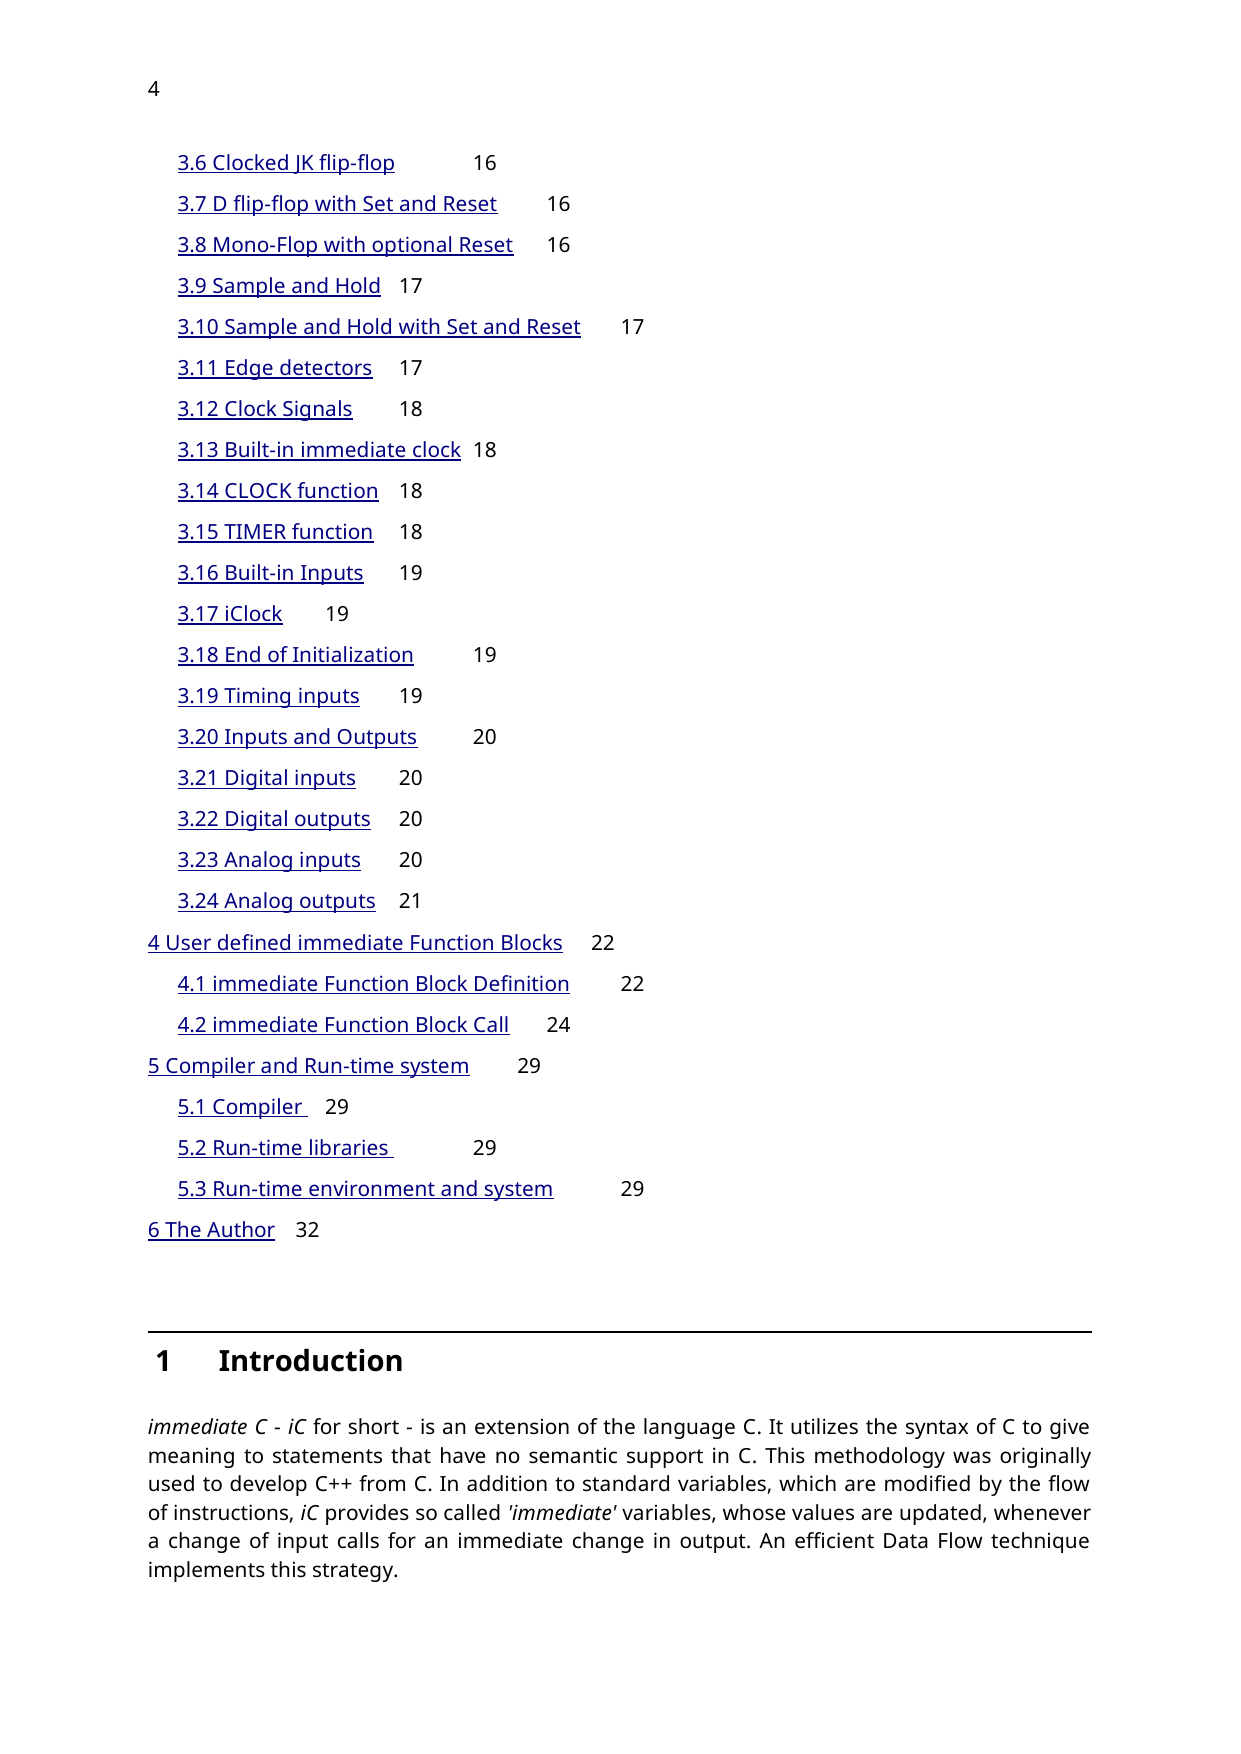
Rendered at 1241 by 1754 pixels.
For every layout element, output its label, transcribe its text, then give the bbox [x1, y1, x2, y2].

text 3.17 iClock 19 [177, 599, 1092, 628]
text 3.6 Clocked JK flip-flop 16 [177, 148, 1092, 176]
text 3.16 Built-in Inputs 19 [177, 558, 1092, 587]
text 3.8 Mono-Flop with optional Reset 16 [177, 230, 1092, 258]
text 5.1 Compiler 29 [177, 1092, 1092, 1120]
text 3.11 Edge detectors 17 [177, 353, 1092, 381]
text 5.3 Run-time environment and system 29 [177, 1174, 1092, 1202]
text 3.24 Analog outputs 21 [177, 886, 1092, 915]
text 3.13 Built-in immediate clock 18 [177, 435, 1092, 463]
text 3.22 Digital outputs 20 [177, 804, 1092, 833]
text 3.10 Sample and Hold with Set and Reset 17 [177, 312, 1092, 340]
text 5.2 Run-time libraries 29 [177, 1133, 1092, 1161]
text immediate C - iC for short - is an extension of the language C. It utilizes the syntax of C to give meaning to statements that have no semantic support in C. This methodology was originally used to develop C++ from C. In addition to standard variables, which are modified by the flow of instructions, iC provides so called 'immediate' variables, whose values are updated, whenever a change of input calls for an immediate change in output. An efficient Data Flow technique implements this strategy. [148, 1412, 1092, 1583]
text 3.12 Clock Signals 18 [177, 394, 1092, 422]
text 4 User defined immediate Function Blocks 22 [148, 927, 1092, 956]
text 3.19 Timing inputs 19 [177, 681, 1092, 710]
text 3.9 Sample and Hold 17 [177, 271, 1092, 299]
text 4.1 immediate Function Block Definition 22 [177, 968, 1092, 997]
text 3.23 Analog inputs 20 [177, 845, 1092, 874]
text 3.14 CLOCK function 18 [177, 476, 1092, 504]
text 6 The Author 32 [148, 1215, 1092, 1243]
text 3.7 D flip-flop with Set and Reset 16 [177, 189, 1092, 217]
text 5 Compiler and Run-time system 29 [148, 1051, 1092, 1079]
text 4.2 immediate Function Block Call 24 [177, 1009, 1092, 1038]
text 3.20 Inputs and Outputs 20 [177, 722, 1092, 751]
subtitle Introduction [148, 1333, 1092, 1387]
text 3.15 TIMER function 18 [177, 517, 1092, 546]
text 3.18 End of Initialization 19 [177, 640, 1092, 669]
text 3.21 Digital inputs 20 [177, 763, 1092, 792]
